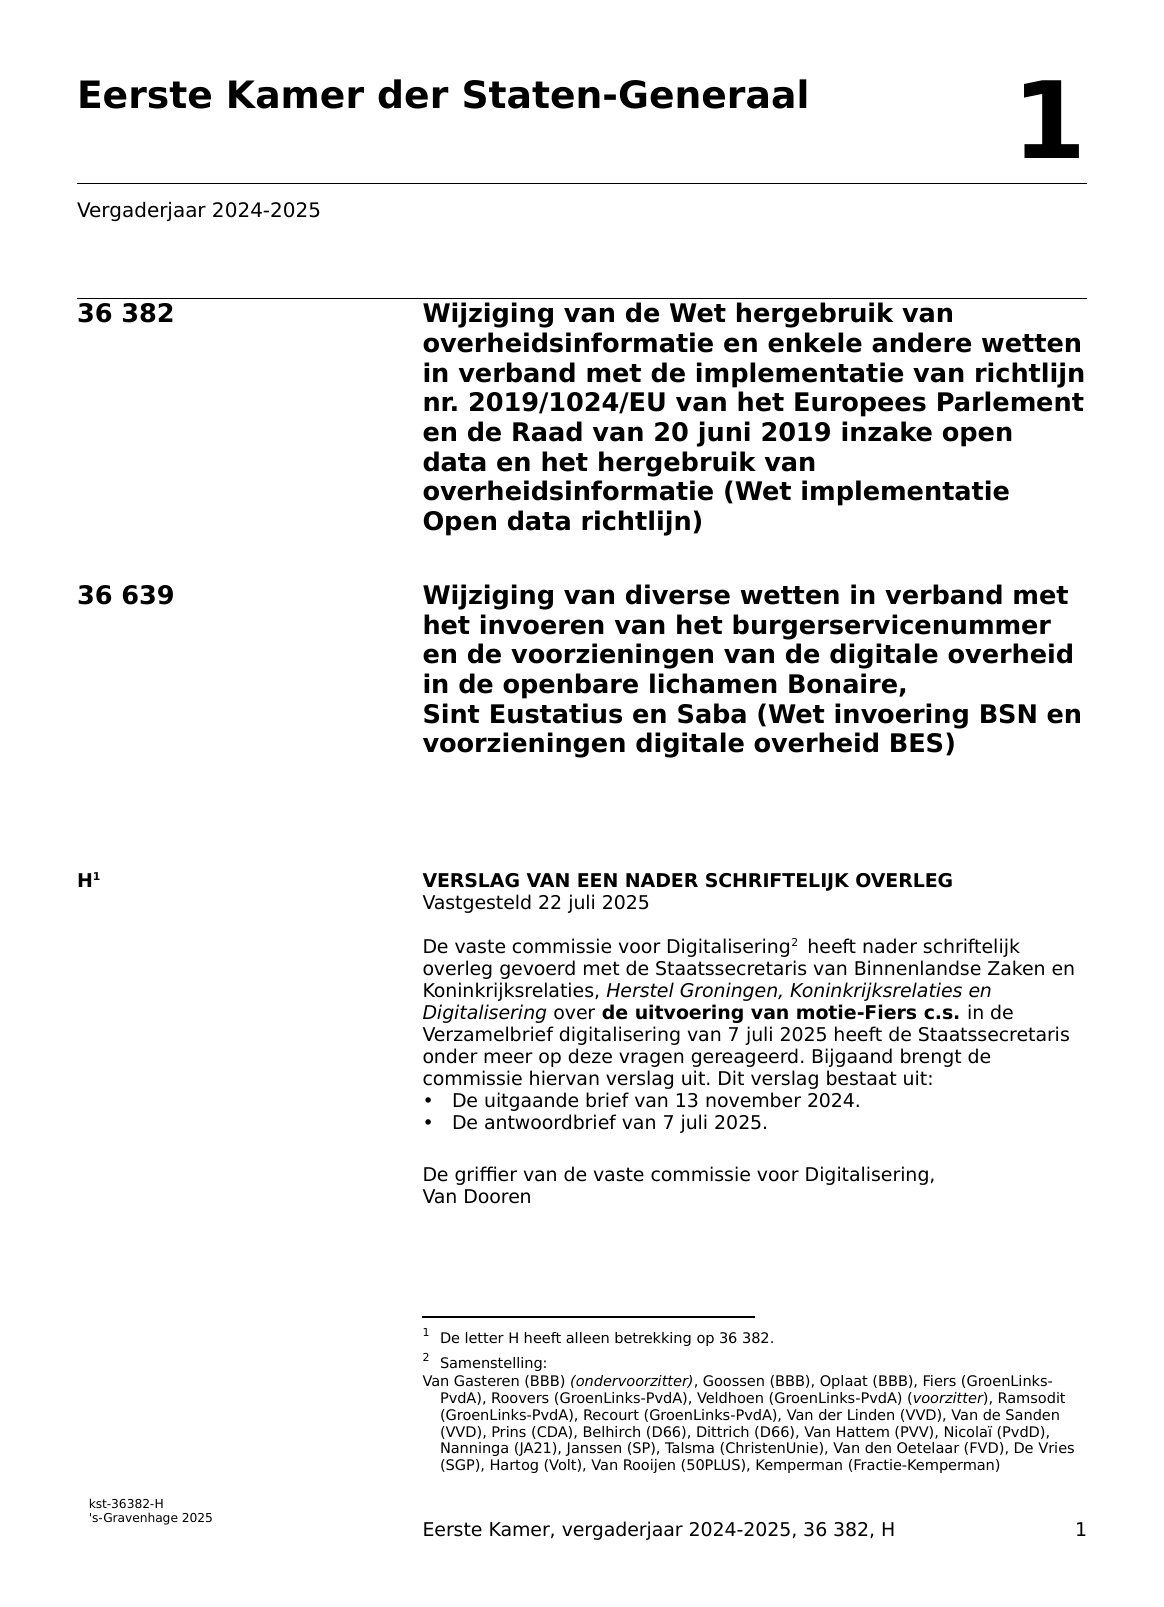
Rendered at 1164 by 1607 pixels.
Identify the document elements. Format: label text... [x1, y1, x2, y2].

subtitle 36 639 Wijziging van diverse wetten in verband met het invoeren van het burgerservicenummer en de voorzieningen van de digitale overheid in de openbare lichamen Bonaire, Sint Eustatius en Saba (Wet invoering BSN en voorzieningen digitale overheid BES) [77, 581, 1087, 759]
subtitle H VERSLAG VAN EEN NADER SCHRIFTELIJK OVERLEG [77, 870, 1087, 892]
subtitle 36 382 Wijziging van de Wet hergebruik van overheidsinformatie en enkele andere wetten in verband met de implementatie van richtlijn nr. 2019/1024/EU van het Europees Parlement en de Raad van 20 juni 2019 inzake open data en het hergebruik van overheidsinformatie (Wet implementatie Open data richtlijn) [77, 299, 1087, 536]
text De griffier van de vaste commissie voor Digitalisering, Van Dooren [422, 1164, 1087, 1208]
text Van Gasteren (BBB) (ondervoorzitter), Goossen (BBB), Oplaat (BBB), Fiers (GroenLinks-PvdA), Roovers (GroenLinks-PvdA), Veldhoen (GroenLinks-PvdA) (voorzitter), Ramsodit (GroenLinks-PvdA), Recourt (GroenLinks-PvdA), Van der Linden (VVD), Van de Sanden (VVD), Prins (CDA), Belhirch (D66), Dittrich (D66), Van Hattem (PVV), Nicolaï (PvdD), Nanninga (JA21), Janssen (SP), Talsma (ChristenUnie), Van den Oetelaar (FVD), De Vries (SGP), Hartog (Volt), Van Rooijen (50PLUS), Kemperman (Fractie-Kemperman) [422, 1373, 1087, 1474]
table_cell Vergaderjaar 2024-2025 [77, 184, 1087, 298]
text De letter H heeft alleen betrekking op 36 382. [422, 1326, 1087, 1348]
text • De antwoordbrief van 7 juli 2025. [422, 1112, 1087, 1134]
table_header 1 [886, 59, 1087, 183]
table_header Eerste Kamer der Staten-Generaal [77, 59, 886, 183]
text 's-Gravenhage 2025 [88, 1511, 323, 1525]
text kst-36382-H [88, 1497, 323, 1511]
text Samenstelling: [422, 1351, 1087, 1373]
text Vastgesteld 22 juli 2025 [422, 892, 1087, 914]
text • De uitgaande brief van 13 november 2024. [422, 1090, 1087, 1112]
text De vaste commissie voor Digitalisering heeft nader schriftelijk overleg gevoerd met de Staatssecretaris van Binnenlandse Zaken en Koninkrijksrelaties, Herstel Groningen, Koninkrijksrelaties en Digitalisering over de uitvoering van motie-Fiers c.s. in de Verzamelbrief digitalisering van 7 juli 2025 heeft de Staatssecretaris onder meer op deze vragen gereageerd. Bijgaand brengt de commissie hiervan verslag uit. Dit verslag bestaat uit: [422, 936, 1087, 1090]
